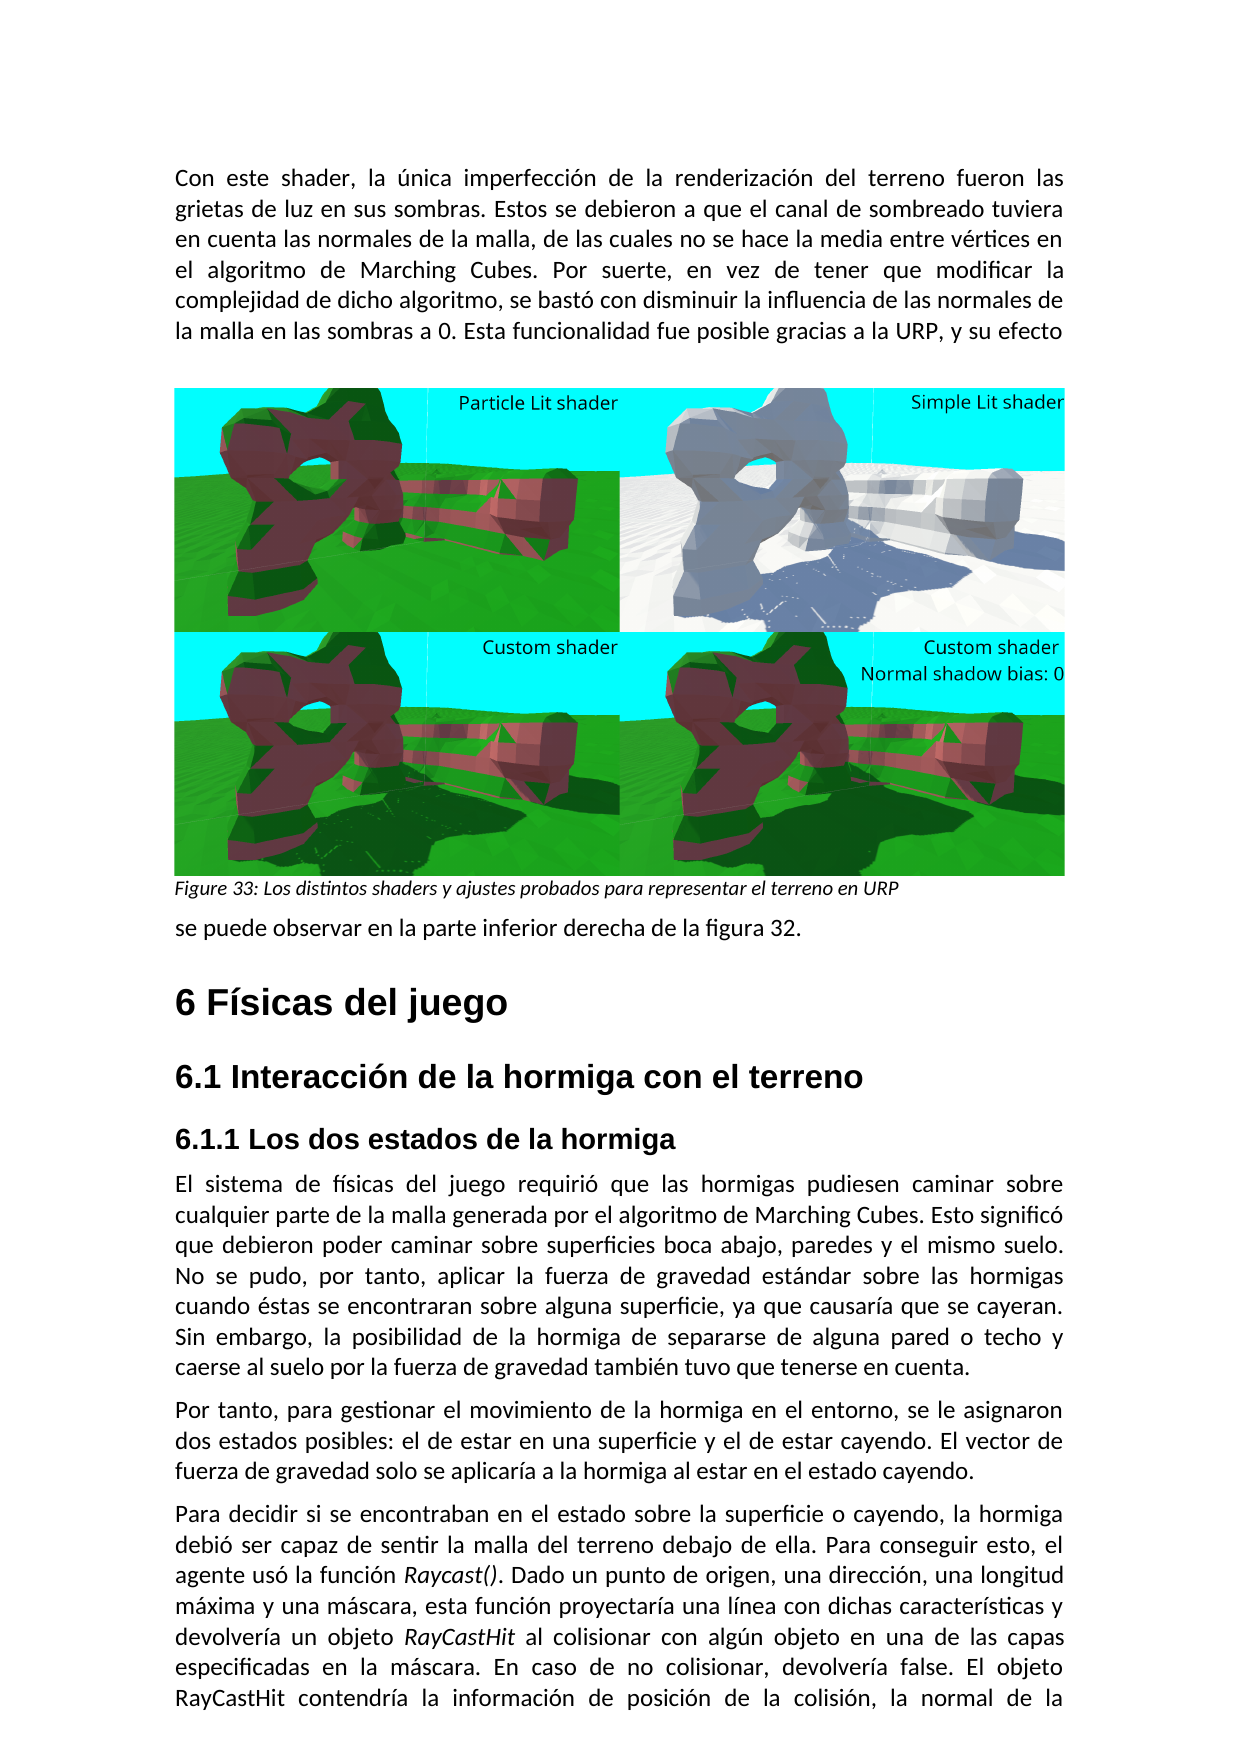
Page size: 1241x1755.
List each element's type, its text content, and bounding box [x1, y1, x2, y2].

subtitle Los dos estados de la hormiga [175, 1122, 1065, 1156]
text Figure 33: Los distintos shaders y ajustes probados para representar el terreno en URP [174, 876, 1064, 901]
text El sistema de físicas del juego requirió que las hormigas pudiesen caminar sobre cualquier parte de la malla generada por el algoritmo de Marching Cubes. Esto significó que debieron poder caminar sobre superficies boca abajo, paredes y el mismo suelo. No se pudo, por tanto, aplicar la fuerza de gravedad estándar sobre las hormigas cuando éstas se encontraran sobre alguna superficie, ya que causaría que se cayeran. Sin embargo, la posibilidad de la hormiga de separarse de alguna pared o techo y caerse al suelo por la fuerza de gravedad también tuvo que tenerse en cuenta. [175, 1168, 1065, 1382]
text Por tanto, para gestionar el movimiento de la hormiga en el entorno, se le asignaron dos estados posibles: el de estar en una superficie y el de estar cayendo. El vector de fuerza de gravedad solo se aplicaría a la hormiga al estar en el estado cayendo. [175, 1394, 1065, 1486]
text Para decidir si se encontraban en el estado sobre la superficie o cayendo, la hormiga debió ser capaz de sentir la malla del terreno debajo de ella. Para conseguir esto, el agente usó la función Raycast(). Dado un punto de origen, una dirección, una longitud máxima y una máscara, esta función proyectaría una línea con dichas características y devolvería un objeto RayCastHit al colisionar con algún objeto en una de las capas especificadas en la máscara. En caso de no colisionar, devolvería false. El objeto RayCastHit contendría la información de posición de la colisión, la normal de la [175, 1498, 1065, 1712]
text Con este shader, la única imperfección de la renderización del terreno fueron las grietas de luz en sus sombras. Estos se debieron a que el canal de sombreado tuviera en cuenta las normales de la malla, de las cuales no se hace la media entre vértices en el algoritmo de Marching Cubes. Por suerte, en vez de tener que modificar la complejidad de dicho algoritmo, se bastó con disminuir la influencia de las normales de la malla en las sombras a 0. Esta funcionalidad fue posible gracias a la URP, y su efecto [175, 162, 1065, 388]
picture [174, 388, 1065, 876]
subtitle Interacción de la hormiga con el terreno [175, 1057, 1065, 1095]
subtitle [174, 376, 1064, 388]
subtitle Físicas del juego [175, 980, 1065, 1023]
text se puede observar en la parte inferior derecha de la figura 32. [175, 876, 1065, 943]
